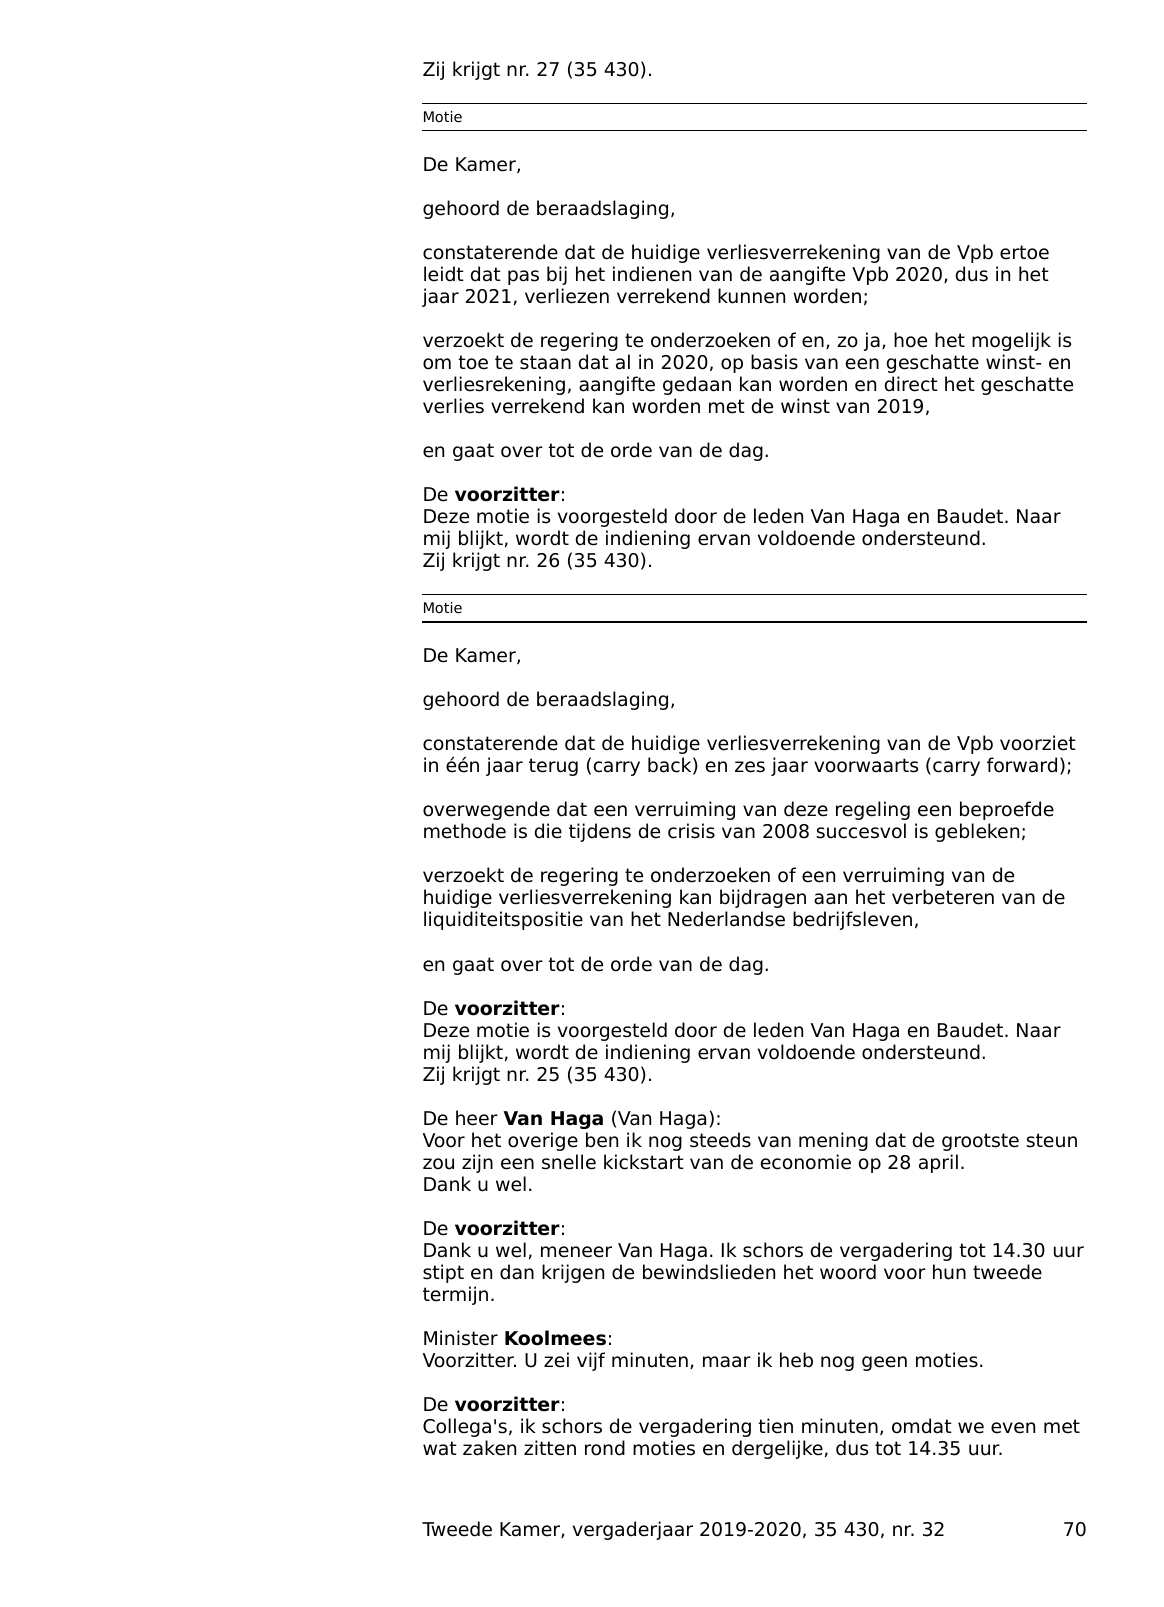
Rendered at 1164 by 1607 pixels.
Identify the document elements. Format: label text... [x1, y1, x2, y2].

text en gaat over tot de orde van de dag. [422, 440, 1087, 462]
text Collega's, ik schors de vergadering tien minuten, omdat we even met wat zaken zitten rond moties en dergelijke, dus tot 14.35 uur. [422, 1416, 1087, 1460]
text verzoekt de regering te onderzoeken of en, zo ja, hoe het mogelijk is om toe te staan dat al in 2020, op basis van een geschatte winst- en verliesrekening, aangifte gedaan kan worden en direct het geschatte verlies verrekend kan worden met de winst van 2019, [422, 330, 1087, 418]
text De voorzitter: [422, 1218, 1087, 1240]
text gehoord de beraadslaging, [422, 198, 1087, 220]
text Deze motie is voorgesteld door de leden Van Haga en Baudet. Naar mij blijkt, wordt de indiening ervan voldoende ondersteund. [422, 1019, 1087, 1063]
text De Kamer, [422, 645, 1087, 667]
text constaterende dat de huidige verliesverrekening van de Vpb voorziet in één jaar terug (carry back) en zes jaar voorwaarts (carry forward); [422, 733, 1087, 777]
text Minister Koolmees: [422, 1328, 1087, 1350]
text Dank u wel, meneer Van Haga. Ik schors de vergadering tot 14.30 uur stipt en dan krijgen de bewindslieden het woord voor hun tweede termijn. [422, 1240, 1087, 1306]
text De voorzitter: [422, 1394, 1087, 1416]
text De voorzitter: [422, 998, 1087, 1019]
text De Kamer, [422, 153, 1087, 176]
table_header Motie [422, 595, 1087, 621]
text Voorzitter. U zei vijf minuten, maar ik heb nog geen moties. [422, 1350, 1087, 1372]
text Dank u wel. [422, 1174, 1087, 1196]
text Voor het overige ben ik nog steeds van mening dat de grootste steun zou zijn een snelle kickstart van de economie op 28 april. [422, 1130, 1087, 1174]
text De voorzitter: [422, 484, 1087, 506]
text verzoekt de regering te onderzoeken of een verruiming van de huidige verliesverrekening kan bijdragen aan het verbeteren van de liquiditeitspositie van het Nederlandse bedrijfsleven, [422, 865, 1087, 931]
text De heer Van Haga (Van Haga): [422, 1108, 1087, 1130]
text Zij krijgt nr. 26 (35 430). [422, 550, 1087, 572]
text overwegende dat een verruiming van deze regeling een beproefde methode is die tijdens de crisis van 2008 succesvol is gebleken; [422, 799, 1087, 843]
text Zij krijgt nr. 27 (35 430). [422, 59, 1087, 81]
text Zij krijgt nr. 25 (35 430). [422, 1063, 1087, 1086]
text Deze motie is voorgesteld door de leden Van Haga en Baudet. Naar mij blijkt, wordt de indiening ervan voldoende ondersteund. [422, 506, 1087, 550]
text gehoord de beraadslaging, [422, 689, 1087, 711]
text en gaat over tot de orde van de dag. [422, 953, 1087, 975]
text constaterende dat de huidige verliesverrekening van de Vpb ertoe leidt dat pas bij het indienen van de aangifte Vpb 2020, dus in het jaar 2021, verliezen verrekend kunnen worden; [422, 242, 1087, 308]
table_header Motie [422, 104, 1087, 130]
